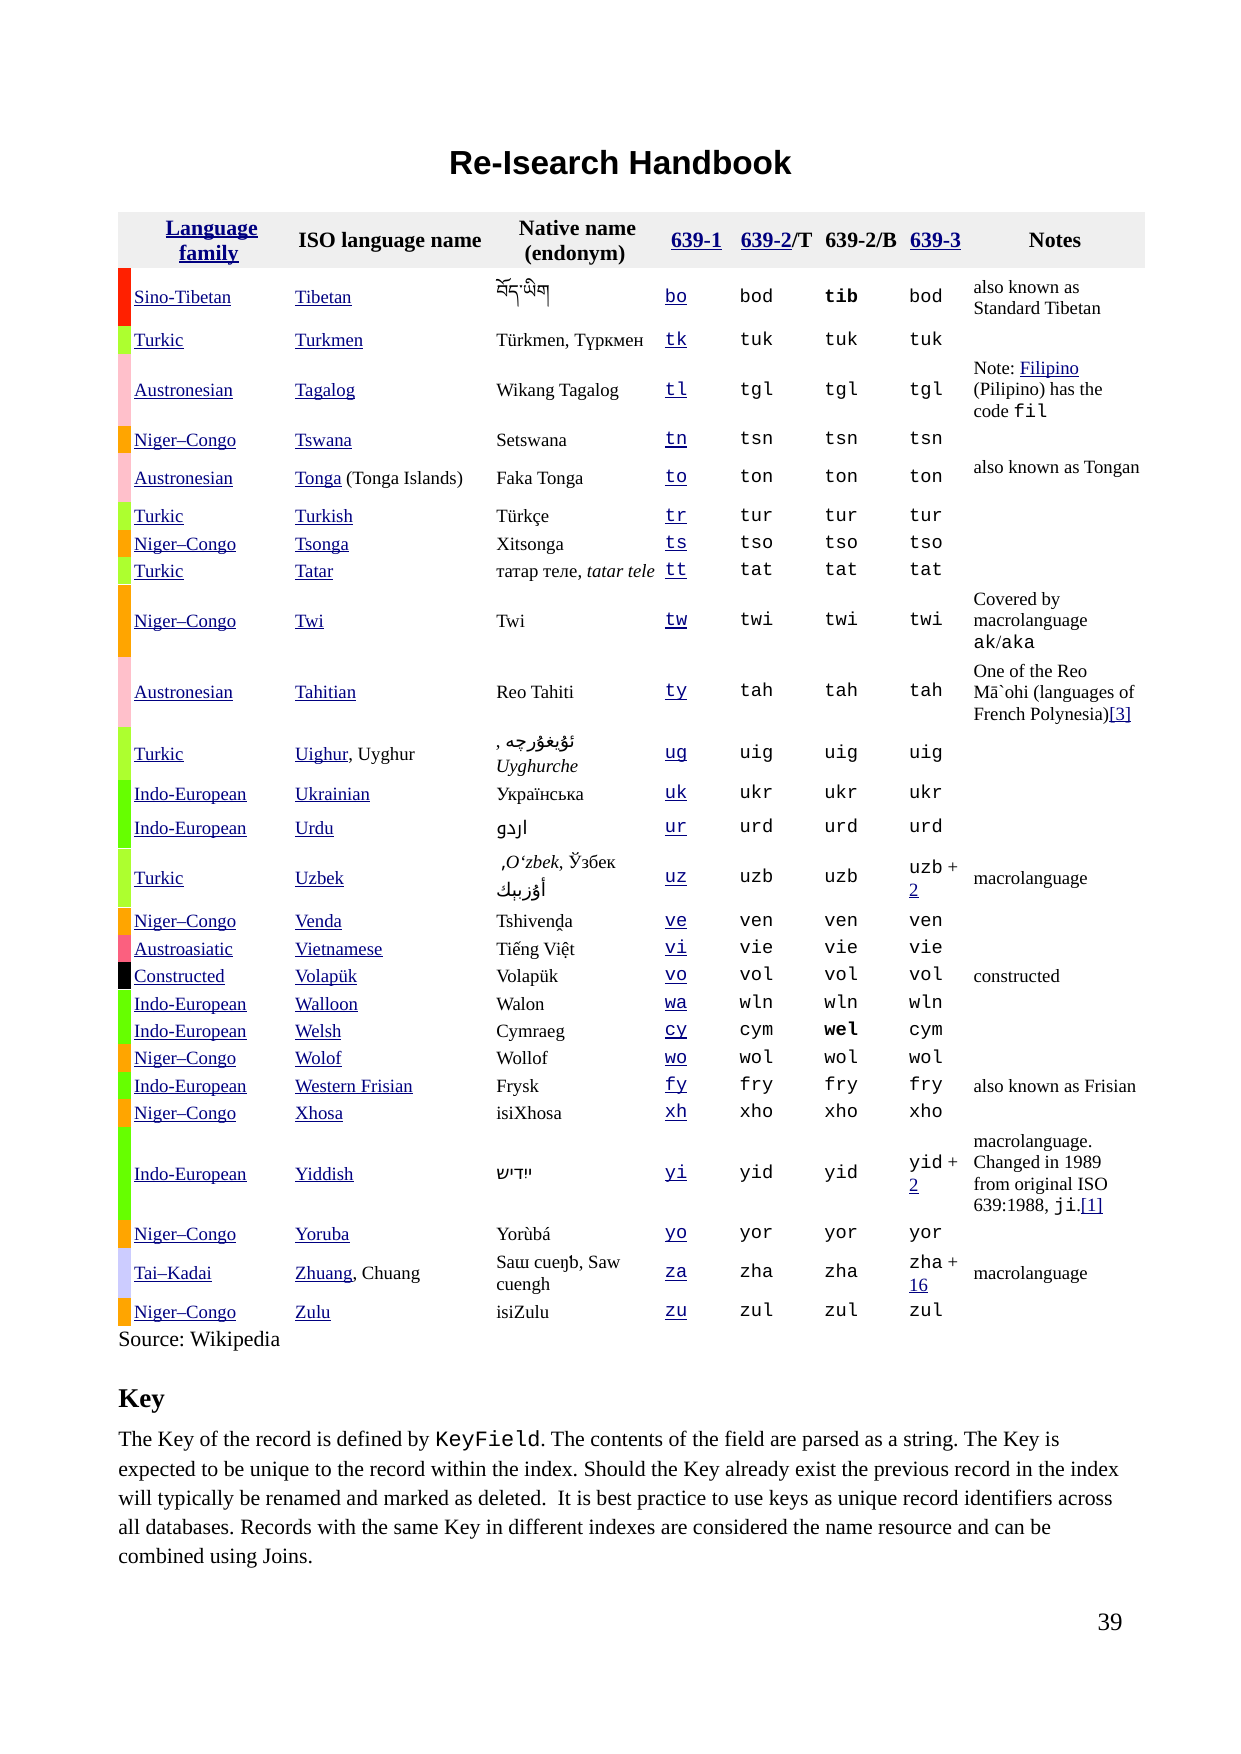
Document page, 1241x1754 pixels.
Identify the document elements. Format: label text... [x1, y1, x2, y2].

table_cell Niger–Congo [131, 1220, 292, 1248]
table_cell Niger–Congo [131, 1044, 292, 1072]
table_cell [118, 935, 131, 962]
table_cell vie [821, 935, 906, 962]
table_cell tat [906, 557, 970, 584]
table_cell tw [662, 585, 736, 657]
table_cell ven [821, 908, 906, 935]
table_cell Austroasiatic [131, 935, 292, 962]
table_cell uig [906, 727, 970, 780]
table_cell Walloon [292, 990, 493, 1017]
table_cell wel [821, 1017, 906, 1044]
table_cell tso [906, 530, 970, 557]
table_cell Xitsonga [493, 530, 662, 557]
table_cell Tibetan [292, 268, 493, 326]
table_cell ug [662, 727, 736, 780]
table_cell Tatar [292, 557, 493, 584]
table_cell uzb [821, 849, 906, 907]
table_cell zul [906, 1298, 970, 1326]
table_cell ven [736, 908, 821, 935]
table_cell Wikang Tagalog [493, 354, 662, 426]
table_cell Niger–Congo [131, 908, 292, 935]
table_cell Sino-Tibetan [131, 268, 292, 326]
table_cell [118, 585, 131, 657]
table_cell Walon [493, 990, 662, 1017]
table_cell [970, 1099, 1145, 1127]
table_cell [970, 502, 1145, 530]
table_cell Niger–Congo [131, 426, 292, 453]
table_cell tl [662, 354, 736, 426]
table_header ISO language name [292, 212, 493, 268]
table_cell uz [662, 849, 736, 907]
table_cell zul [821, 1298, 906, 1326]
table_cell cy [662, 1017, 736, 1044]
table_cell ty [662, 657, 736, 727]
table_cell Niger–Congo [131, 585, 292, 657]
table_cell yor [821, 1220, 906, 1248]
table_cell Covered by macrolanguage ak/aka [970, 585, 1145, 657]
table_cell Turkic [131, 502, 292, 530]
table_cell za [662, 1248, 736, 1298]
table_cell tsn [821, 426, 906, 453]
table_cell bo [662, 268, 736, 326]
table_cell Tshivenḓa [493, 908, 662, 935]
table_cell tgl [736, 354, 821, 426]
table_cell [118, 1298, 131, 1326]
table_cell Welsh [292, 1017, 493, 1044]
table_cell isiXhosa [493, 1099, 662, 1127]
table_cell [118, 326, 131, 354]
table_cell zha [821, 1248, 906, 1298]
table_cell vol [736, 962, 821, 989]
table_cell twi [906, 585, 970, 657]
table_cell tat [736, 557, 821, 584]
table_cell ven [906, 908, 970, 935]
table_cell Uzbek [292, 849, 493, 907]
table_cell Tonga (Tonga Islands) [292, 453, 493, 502]
table_cell Urdu [292, 807, 493, 848]
table_cell also known as Frisian [970, 1072, 1145, 1099]
table_cell [118, 453, 131, 502]
table_cell [118, 1017, 131, 1044]
table_cell tt [662, 557, 736, 584]
table_cell ukr [906, 780, 970, 807]
table_cell Українська [493, 780, 662, 807]
table_cell [970, 1044, 1145, 1072]
table_cell tat [821, 557, 906, 584]
table_cell uig [736, 727, 821, 780]
table_cell Constructed [131, 962, 292, 989]
table_cell Zhuang, Chuang [292, 1248, 493, 1298]
table_cell wln [906, 990, 970, 1017]
table_cell zul [736, 1298, 821, 1326]
table_cell Turkish [292, 502, 493, 530]
table_cell tgl [821, 354, 906, 426]
table_header [118, 212, 131, 268]
table_cell Indo-European [131, 1017, 292, 1044]
table_cell tn [662, 426, 736, 453]
table_cell fry [821, 1072, 906, 1099]
table_cell Volapük [493, 962, 662, 989]
table_cell Cymraeg [493, 1017, 662, 1044]
table_cell isiZulu [493, 1298, 662, 1326]
table_cell [118, 268, 131, 326]
table_cell tso [736, 530, 821, 557]
table_cell zha + 16 [906, 1248, 970, 1298]
table_cell Türkmen, Түркмен [493, 326, 662, 354]
table_cell Volapük [292, 962, 493, 989]
table_header Native name (endonym) [493, 212, 662, 268]
table_cell ייִדיש [493, 1127, 662, 1220]
table_cell uig [821, 727, 906, 780]
table_cell Indo-European [131, 990, 292, 1017]
table_cell tah [906, 657, 970, 727]
table_cell [118, 1220, 131, 1248]
table_cell macrolanguage [970, 849, 1145, 907]
table_cell Turkic [131, 326, 292, 354]
table_cell [118, 1072, 131, 1099]
table_cell Tsonga [292, 530, 493, 557]
table_cell Tswana [292, 426, 493, 453]
table_cell also known as Tongan [970, 453, 1145, 502]
table_cell tso [821, 530, 906, 557]
table_cell Indo-European [131, 780, 292, 807]
table_cell bod [736, 268, 821, 326]
table_cell tuk [821, 326, 906, 354]
table_cell uzb [736, 849, 821, 907]
table_cell Saɯ cueŋƅ, Saw cuengh [493, 1248, 662, 1298]
table_cell Austronesian [131, 657, 292, 727]
table_cell also known as Standard Tibetan [970, 268, 1145, 326]
table_cell wo [662, 1044, 736, 1072]
table_header 639-2/B [821, 212, 906, 268]
table_cell xho [821, 1099, 906, 1127]
table_cell twi [821, 585, 906, 657]
table_cell Turkmen [292, 326, 493, 354]
table_cell [970, 727, 1145, 780]
table_cell [970, 935, 1145, 962]
table_cell Türkçe [493, 502, 662, 530]
table_header 639-3 [906, 212, 970, 268]
table_cell Niger–Congo [131, 1298, 292, 1326]
table_cell ukr [821, 780, 906, 807]
table_cell [970, 557, 1145, 584]
table_cell Xhosa [292, 1099, 493, 1127]
table_cell Niger–Congo [131, 1099, 292, 1127]
text The Key of the record is defined by KeyField. The contents of the field are parsed as a string. The Key is expected to be unique to the record within the index. Should the Key already exist the previous record in the index will typically be renamed and marked as deleted. It is best practice to use keys as unique record identifiers across all databases. Records with the same Key in different indexes are considered the name resource and can be combined using Joins. [118, 1426, 1122, 1568]
table_cell Turkic [131, 849, 292, 907]
table_cell tgl [906, 354, 970, 426]
table_cell Twi [292, 585, 493, 657]
table_cell wa [662, 990, 736, 1017]
table_cell Austronesian [131, 354, 292, 426]
table_cell tsn [906, 426, 970, 453]
table_cell Austronesian [131, 453, 292, 502]
table_cell Tagalog [292, 354, 493, 426]
table_cell tur [736, 502, 821, 530]
table_cell [970, 908, 1145, 935]
table_cell ton [906, 453, 970, 502]
table_cell [118, 530, 131, 557]
table_cell tur [821, 502, 906, 530]
table_cell [970, 1298, 1145, 1326]
table_cell [970, 426, 1145, 453]
table_cell ve [662, 908, 736, 935]
table_cell cym [906, 1017, 970, 1044]
table_cell Niger–Congo [131, 530, 292, 557]
table_cell [118, 354, 131, 426]
table_header 639-1 [662, 212, 736, 268]
table_cell ts [662, 530, 736, 557]
table_cell Venda [292, 908, 493, 935]
table_cell tk [662, 326, 736, 354]
table_cell yid [736, 1127, 821, 1220]
table_cell wol [821, 1044, 906, 1072]
table_cell vol [821, 962, 906, 989]
table_cell Reo Tahiti [493, 657, 662, 727]
table_cell uk [662, 780, 736, 807]
table_cell macrolanguage. Changed in 1989 from original ISO 639:1988, ji.[1] [970, 1127, 1145, 1220]
table_cell Turkic [131, 557, 292, 584]
table_cell zha [736, 1248, 821, 1298]
table_cell wln [736, 990, 821, 1017]
table_cell اردو [493, 807, 662, 848]
table_cell to [662, 453, 736, 502]
table_cell Yorùbá [493, 1220, 662, 1248]
table_cell cym [736, 1017, 821, 1044]
table_cell ton [821, 453, 906, 502]
table_cell tr [662, 502, 736, 530]
table_cell [118, 849, 131, 907]
table_cell [118, 908, 131, 935]
table_cell One of the Reo Mā`ohi (languages of French Polynesia)[3] [970, 657, 1145, 727]
table_cell tah [821, 657, 906, 727]
table_cell [118, 1127, 131, 1220]
table_cell [118, 962, 131, 989]
table_cell vol [906, 962, 970, 989]
table_cell ur [662, 807, 736, 848]
subtitle Key [118, 1382, 1122, 1413]
table_cell Yiddish [292, 1127, 493, 1220]
table_cell Note: Filipino (Pilipino) has the code fil [970, 354, 1145, 426]
table_cell yid [821, 1127, 906, 1220]
table_cell tib [821, 268, 906, 326]
table_cell wln [821, 990, 906, 1017]
table_cell ton [736, 453, 821, 502]
table_cell Indo-European [131, 807, 292, 848]
table_cell tuk [736, 326, 821, 354]
table_cell xh [662, 1099, 736, 1127]
table_cell urd [821, 807, 906, 848]
table_cell vi [662, 935, 736, 962]
table_cell xho [906, 1099, 970, 1127]
text Source: Wikipedia [118, 1326, 1122, 1351]
table_cell yid + 2 [906, 1127, 970, 1220]
table_cell [118, 657, 131, 727]
table_cell [118, 502, 131, 530]
table_cell Faka Tonga [493, 453, 662, 502]
table_cell Oʻzbek, Ўзбек, أۇزبېك‎ [493, 849, 662, 907]
table_cell Tai–Kadai [131, 1248, 292, 1298]
table_cell Tiếng Việt [493, 935, 662, 962]
table_cell urd [906, 807, 970, 848]
table_cell Zulu [292, 1298, 493, 1326]
table_cell vie [906, 935, 970, 962]
table_cell [118, 1248, 131, 1298]
table_cell uzb + 2 [906, 849, 970, 907]
table_cell tah [736, 657, 821, 727]
table_cell [970, 1017, 1145, 1044]
table_cell zu [662, 1298, 736, 1326]
table_cell yor [736, 1220, 821, 1248]
table_cell [970, 807, 1145, 848]
table_cell Frysk [493, 1072, 662, 1099]
table_cell fry [906, 1072, 970, 1099]
table_cell tur [906, 502, 970, 530]
table_cell urd [736, 807, 821, 848]
table_cell bod [906, 268, 970, 326]
table_cell [118, 557, 131, 584]
table_cell Yoruba [292, 1220, 493, 1248]
table_cell [118, 780, 131, 807]
table_cell Turkic [131, 727, 292, 780]
table_cell Ukrainian [292, 780, 493, 807]
table_cell yo [662, 1220, 736, 1248]
table_cell ukr [736, 780, 821, 807]
table_cell Western Frisian [292, 1072, 493, 1099]
table_cell vo [662, 962, 736, 989]
table_header Language family [131, 212, 292, 268]
table_cell tsn [736, 426, 821, 453]
table_cell fry [736, 1072, 821, 1099]
table_cell Twi [493, 585, 662, 657]
table_cell Setswana [493, 426, 662, 453]
table_cell [118, 727, 131, 780]
table_cell [970, 990, 1145, 1017]
table_cell Indo-European [131, 1072, 292, 1099]
table_cell [118, 807, 131, 848]
table_cell macrolanguage [970, 1248, 1145, 1298]
table_cell yor [906, 1220, 970, 1248]
table_cell Uighur, Uyghur [292, 727, 493, 780]
table_cell twi [736, 585, 821, 657]
table_cell tuk [906, 326, 970, 354]
table_cell Wolof [292, 1044, 493, 1072]
table_cell constructed [970, 962, 1145, 989]
table_header 639-2/T [736, 212, 821, 268]
table_cell Vietnamese [292, 935, 493, 962]
table_cell Wollof [493, 1044, 662, 1072]
table_cell татар теле, tatar tele [493, 557, 662, 584]
table_cell wol [736, 1044, 821, 1072]
table_cell ئۇيغۇرچە‎, Uyghurche [493, 727, 662, 780]
table_cell [118, 1044, 131, 1072]
table_cell [970, 530, 1145, 557]
table_cell wol [906, 1044, 970, 1072]
table_cell fy [662, 1072, 736, 1099]
table_cell vie [736, 935, 821, 962]
table_cell [118, 1099, 131, 1127]
table_cell xho [736, 1099, 821, 1127]
table_cell [970, 326, 1145, 354]
table_cell Tahitian [292, 657, 493, 727]
table_cell [970, 780, 1145, 807]
table_header Notes [970, 212, 1145, 268]
table_cell yi [662, 1127, 736, 1220]
table_cell [970, 1220, 1145, 1248]
table_cell [118, 426, 131, 453]
table_cell [118, 990, 131, 1017]
table_cell བོད་ཡིག [493, 268, 662, 326]
table_cell Indo-European [131, 1127, 292, 1220]
